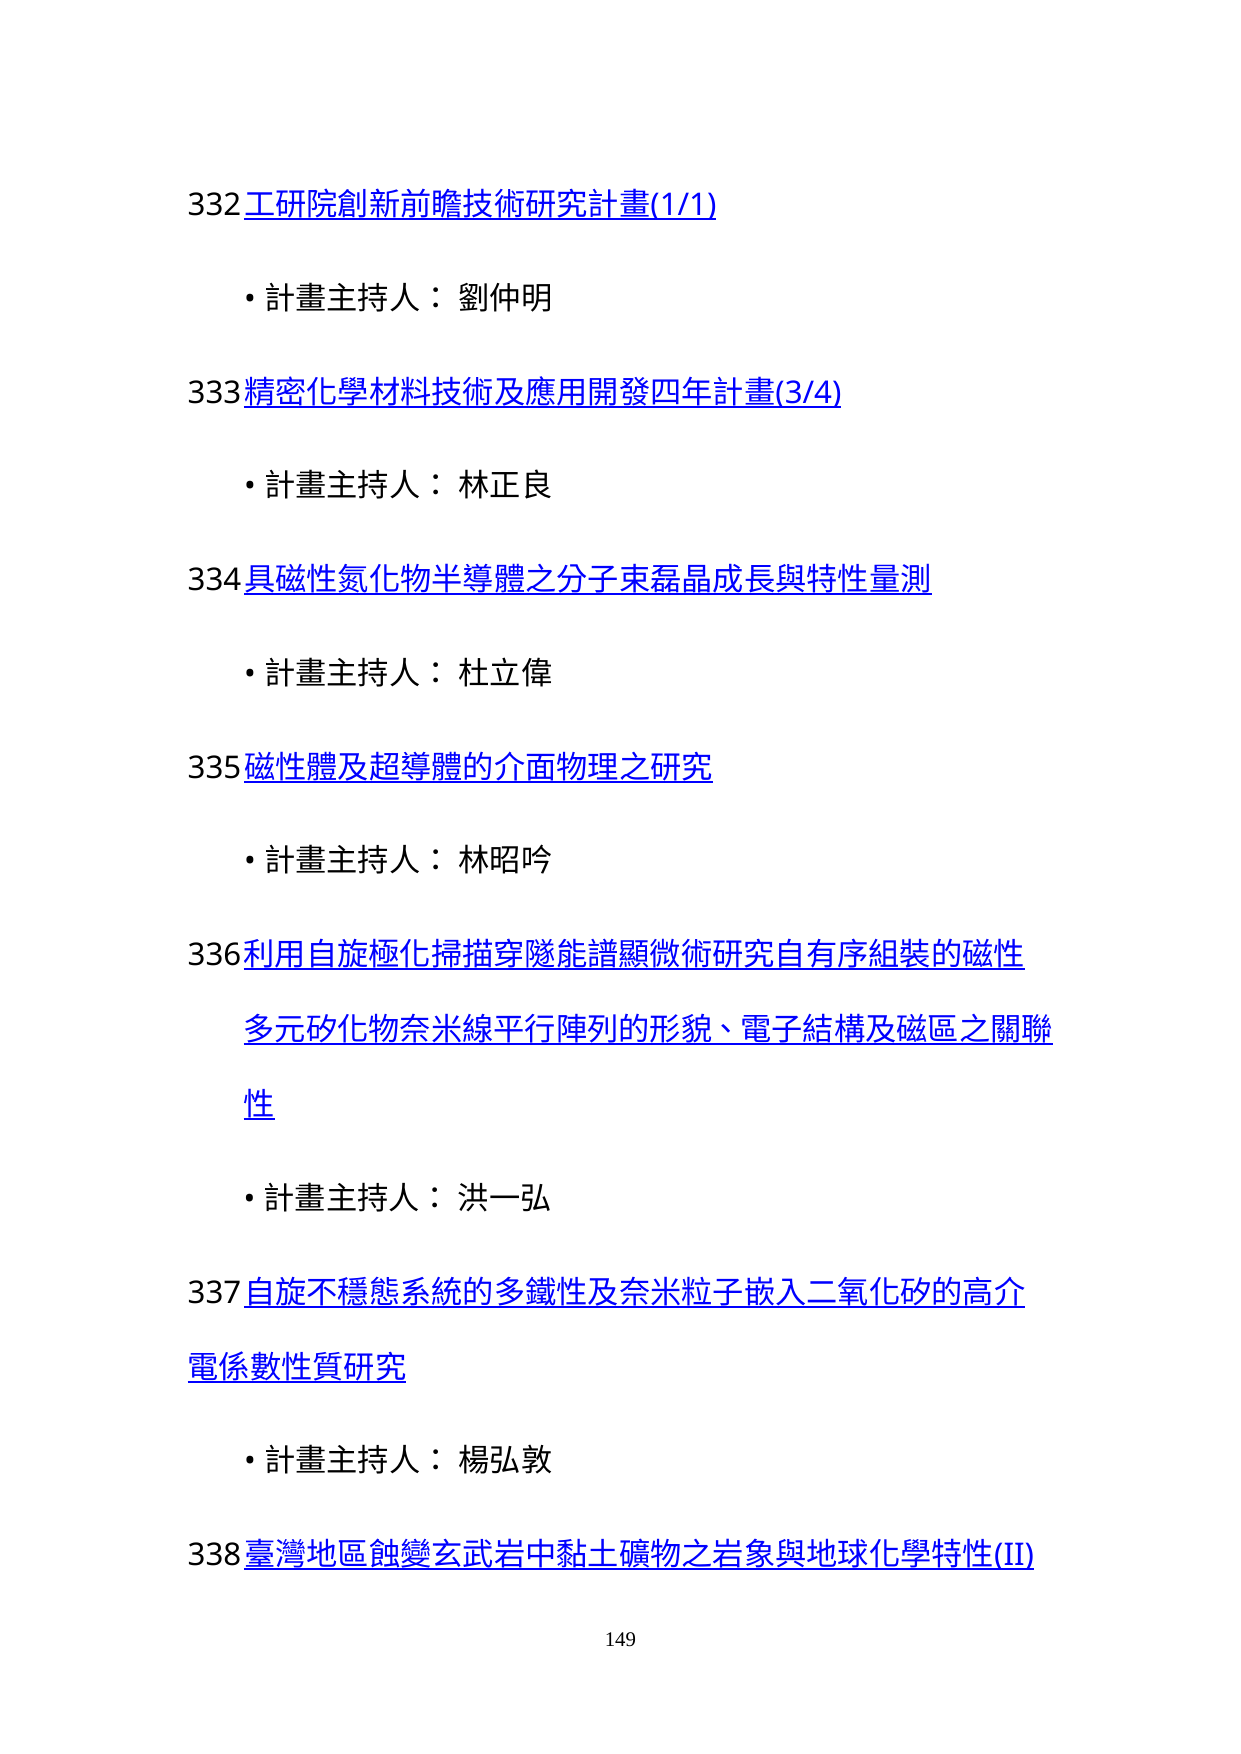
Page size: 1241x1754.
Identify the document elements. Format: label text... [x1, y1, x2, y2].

text • 計畫主持人： 楊弘敦 [187, 1421, 1053, 1496]
text • 計畫主持人： 洪一弘 [187, 1158, 1053, 1233]
text 332 工研院創新前瞻技術研究計畫(1/1) [187, 164, 1053, 239]
text 336 利用自旋極化掃描穿隧能譜顯微術研究自有序組裝的磁性多元矽化物奈米線平行陣列的形貌、電子結構及磁區之關聯性 [187, 914, 1053, 1139]
text • 計畫主持人： 劉仲明 [187, 258, 1053, 333]
text • 計畫主持人： 杜立偉 [187, 633, 1053, 708]
text 338 臺灣地區蝕變玄武岩中黏土礦物之岩象與地球化學特性(II) [187, 1514, 1053, 1589]
text 334 具磁性氮化物半導體之分子束磊晶成長與特性量測 [187, 539, 1053, 614]
text • 計畫主持人： 林昭吟 [187, 821, 1053, 896]
text 335 磁性體及超導體的介面物理之研究 [187, 727, 1053, 802]
text • 計畫主持人： 林正良 [187, 446, 1053, 521]
text 337 自旋不穩態系統的多鐵性及奈米粒子嵌入二氧化矽的高介電係數性質研究 [187, 1252, 1053, 1402]
text 333 精密化學材料技術及應用開發四年計畫(3/4) [187, 352, 1053, 427]
